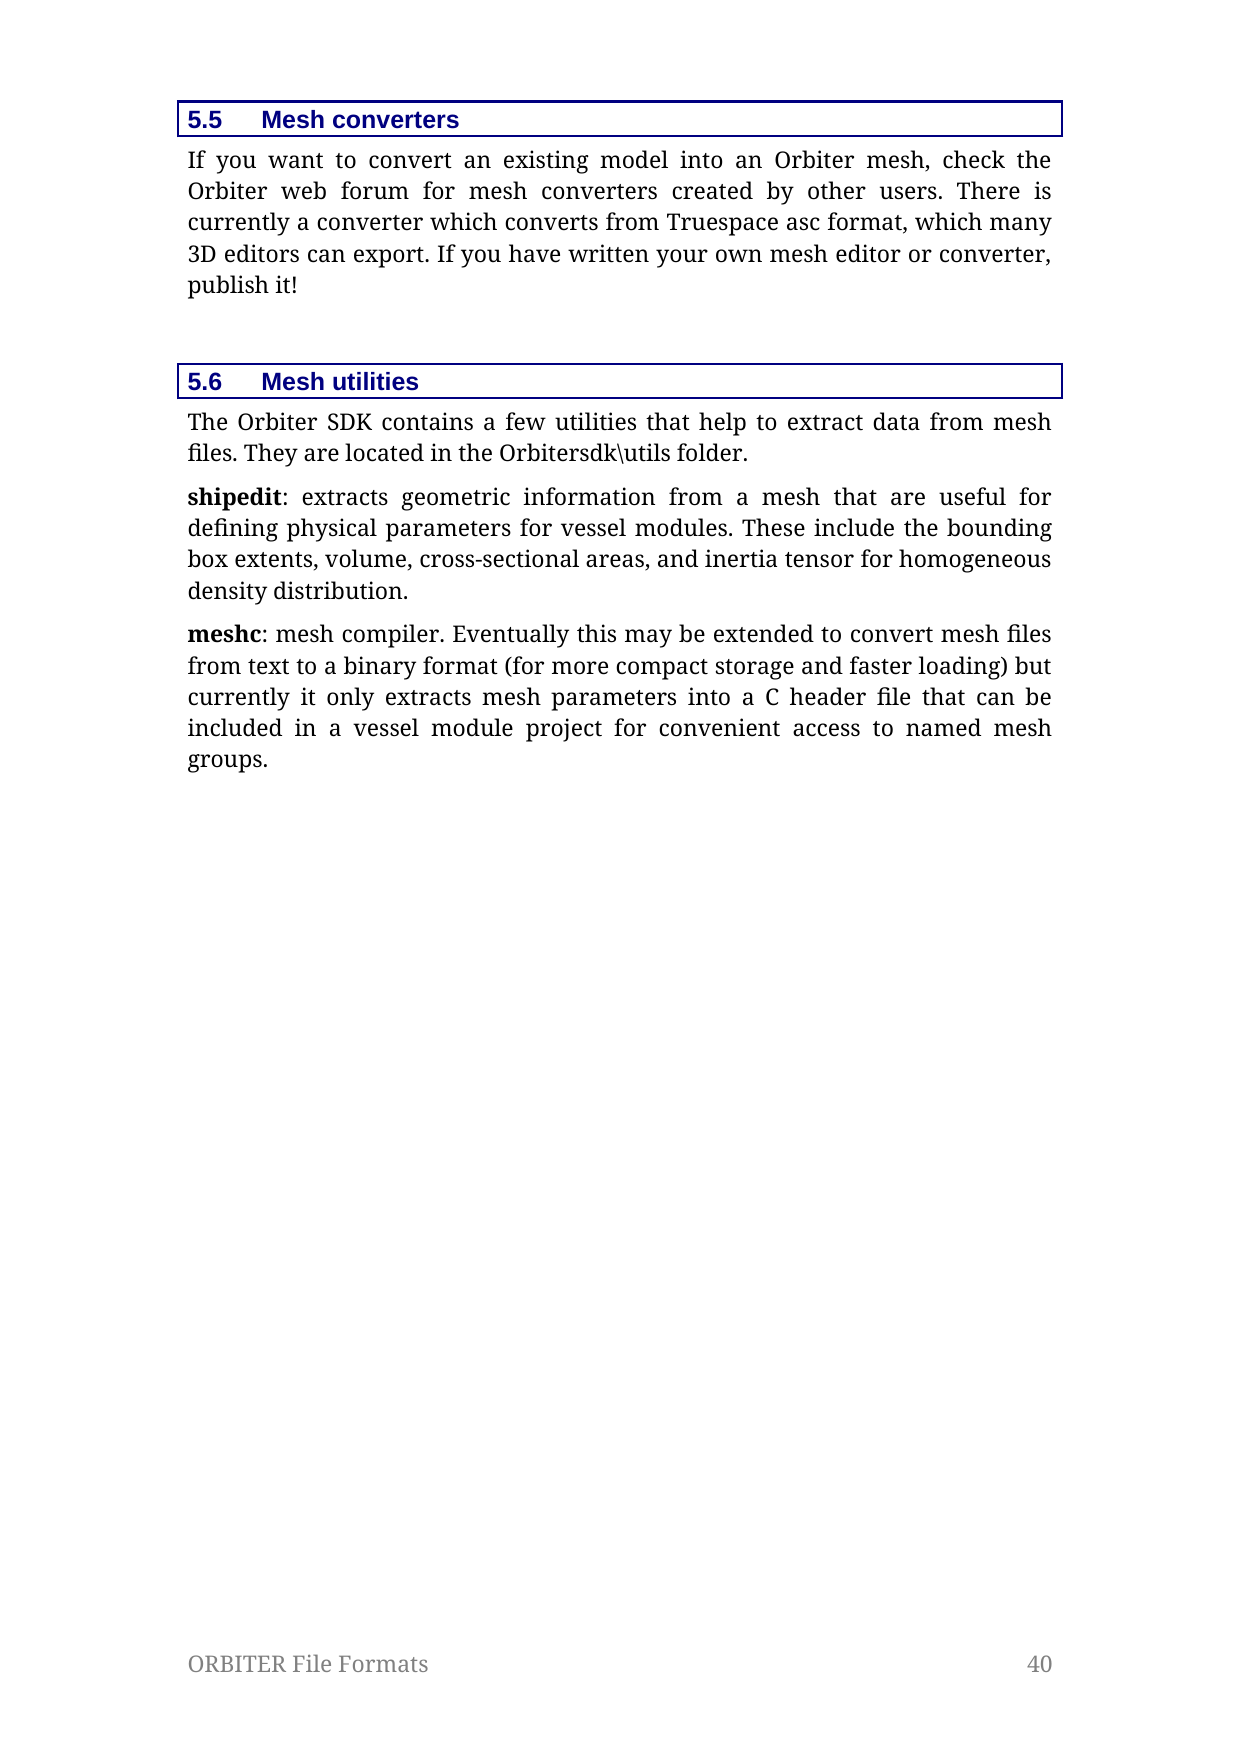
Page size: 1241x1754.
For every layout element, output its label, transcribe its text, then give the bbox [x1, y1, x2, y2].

subtitle Mesh converters [179, 103, 1061, 135]
text shipedit: extracts geometric information from a mesh that are useful for defining physical parameters for vessel modules. These include the bounding box extents, volume, cross-sectional areas, and inertia tensor for homogeneous density distribution. [187, 481, 1053, 606]
text If you want to convert an existing model into an Orbiter mesh, check the Orbiter web forum for mesh converters created by other users. There is currently a converter which converts from Truespace asc format, which many 3D editors can export. If you have written your own mesh editor or converter, publish it! [187, 144, 1053, 300]
subtitle Mesh utilities [179, 365, 1061, 397]
text meshc: mesh compiler. Eventually this may be extended to convert mesh files from text to a binary format (for more compact storage and faster loading) but currently it only extracts mesh parameters into a C header file that can be included in a vessel module project for convenient access to named mesh groups. [187, 618, 1053, 774]
text The Orbiter SDK contains a few utilities that help to extract data from mesh files. They are located in the Orbitersdk\utils folder. [187, 406, 1053, 468]
